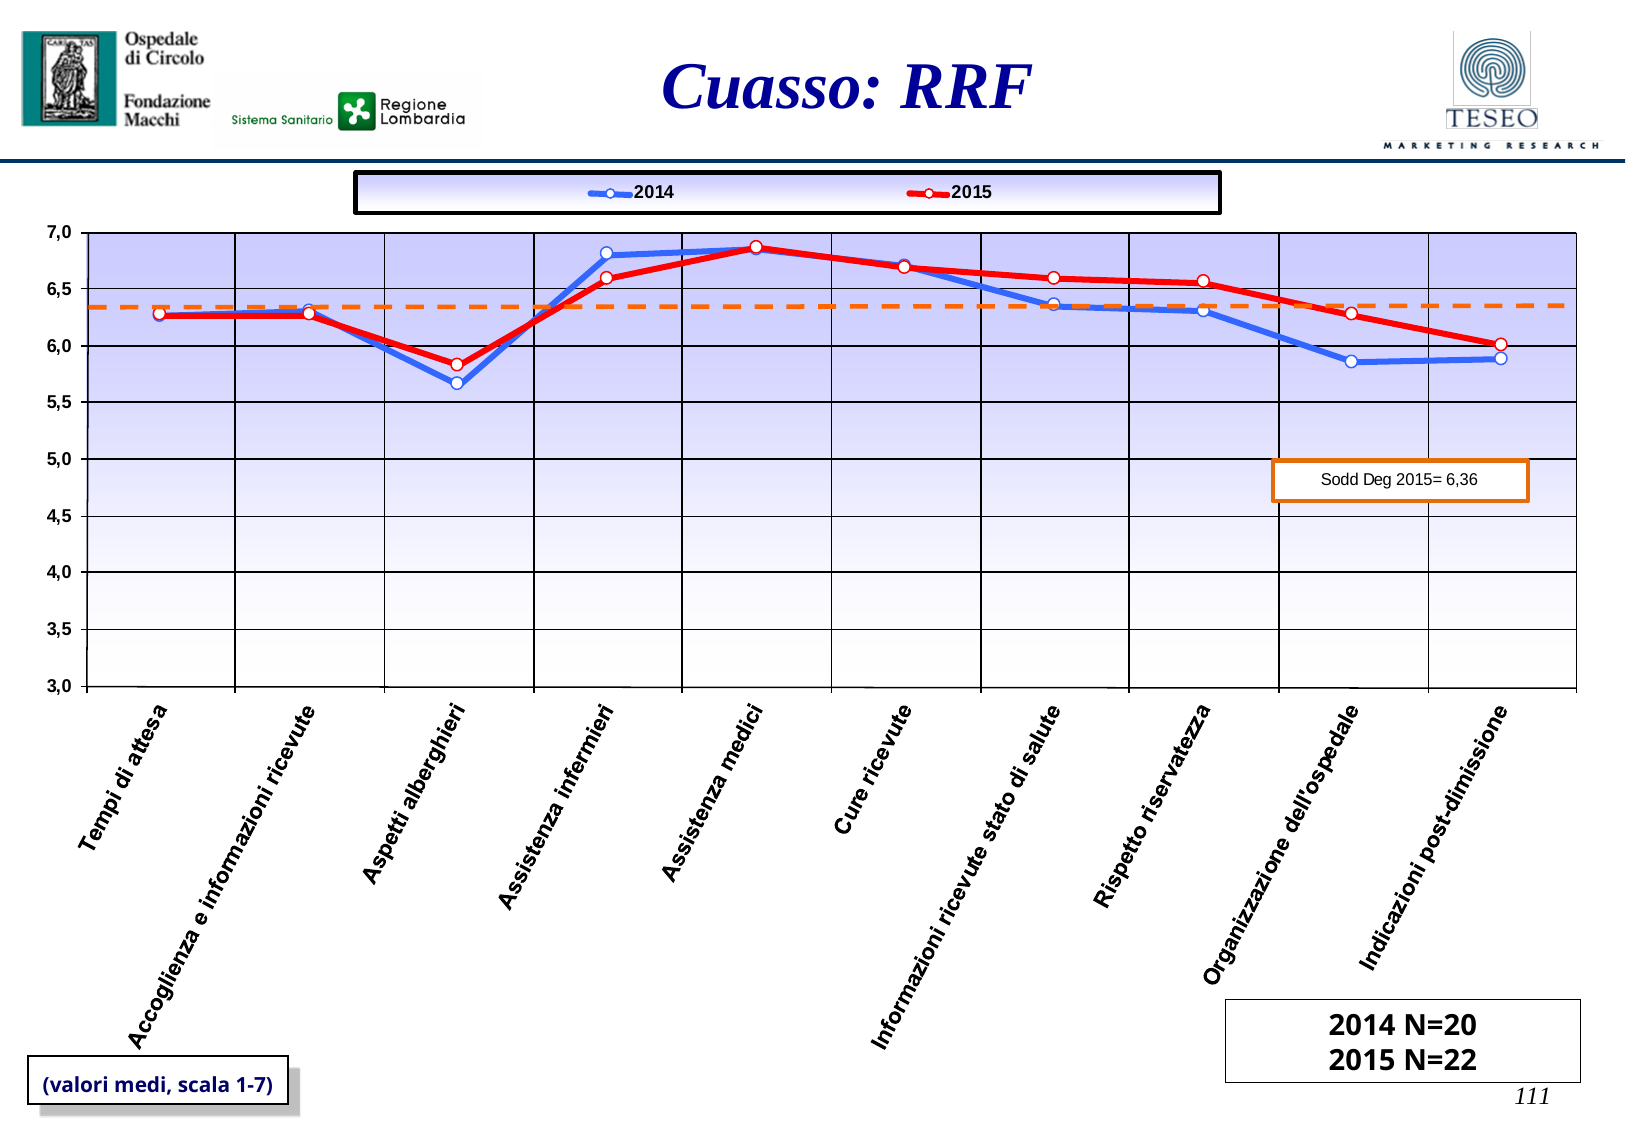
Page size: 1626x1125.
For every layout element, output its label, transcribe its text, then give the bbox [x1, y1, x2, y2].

picture [1381, 31, 1604, 149]
text_box Cuasso: RRF [304, 18, 1392, 144]
text_box (valori medi, scala 1-7) [27, 1083, 288, 1105]
picture [21, 31, 483, 149]
picture [0, 160, 1581, 1083]
